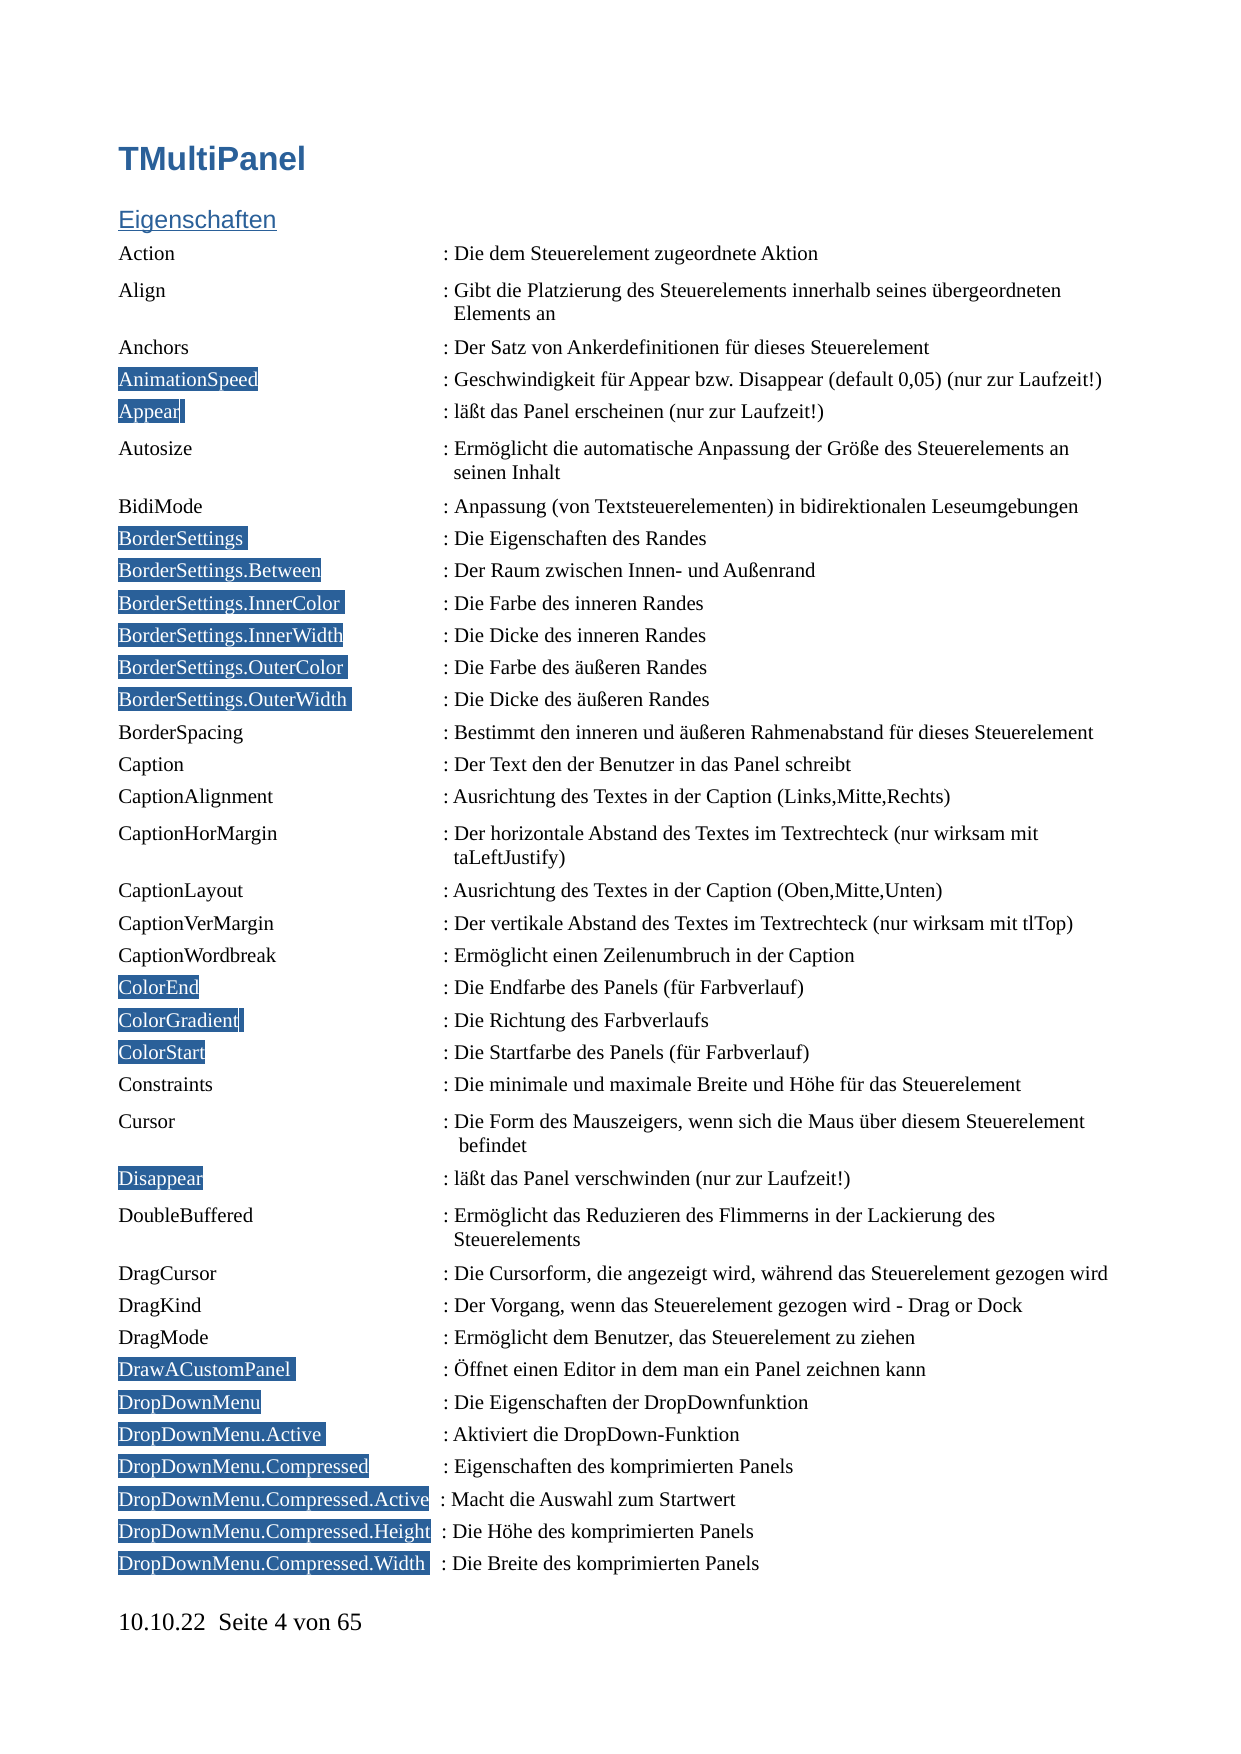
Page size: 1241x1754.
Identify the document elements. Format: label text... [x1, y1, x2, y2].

text DoubleBuffered : Ermöglicht das Reduzieren des Flimmerns in der Lackierung des Steuerelements [118, 1204, 1122, 1251]
subtitle TMultiPanel [118, 139, 1122, 178]
text CaptionHorMargin : Der horizontale Abstand des Textes im Textrechteck (nur wirksam mit taLeftJustify) [118, 822, 1122, 869]
text ColorGradient : Die Richtung des Farbverlaufs [118, 1013, 1122, 1031]
text Appear : läßt das Panel erscheinen (nur zur Laufzeit!) [118, 405, 1122, 422]
text BorderSettings.InnerColor : Die Farbe des inneren Randes [118, 596, 1122, 613]
text Anchors : Der Satz von Ankerdefinitionen für dieses Steuerelement [118, 340, 1122, 358]
text Cursor : Die Form des Mauszeigers, wenn sich die Maus über diesem Steuerelement befindet [118, 1110, 1122, 1157]
text DrawACustomPanel : Öffnet einen Editor in dem man ein Panel zeichnen kann [118, 1363, 1122, 1380]
text AnimationSpeed : Geschwindigkeit für Appear bzw. Disappear (default 0,05) (nur zur Laufzeit!) [118, 372, 1122, 390]
text BorderSpacing : Bestimmt den inneren und äußeren Rahmenabstand für dieses Steuerelement [118, 725, 1122, 743]
text DropDownMenu.Active : Aktiviert die DropDown-Funktion [118, 1427, 1122, 1445]
text DragMode : Ermöglicht dem Benutzer, das Steuerelement zu ziehen [118, 1330, 1122, 1348]
text DropDownMenu : Die Eigenschaften der DropDownfunktion [118, 1395, 1122, 1413]
text BorderSettings : Die Eigenschaften des Randes [118, 531, 1122, 549]
text Constraints : Die minimale und maximale Breite und Höhe für das Steuerelement [118, 1077, 1122, 1095]
text DropDownMenu.Compressed.Active : Macht die Auswahl zum Startwert [118, 1492, 1122, 1509]
text Autosize : Ermöglicht die automatische Anpassung der Größe des Steuerelements an seinen Inhalt [118, 437, 1122, 484]
text ColorStart : Die Startfarbe des Panels (für Farbverlauf) [118, 1045, 1122, 1063]
text CaptionAlignment : Ausrichtung des Textes in der Caption (Links,Mitte,Rechts) [118, 789, 1122, 807]
text CaptionVerMargin : Der vertikale Abstand des Textes im Textrechteck (nur wirksam mit tlTop) [118, 916, 1122, 934]
text DropDownMenu.Compressed.Width : Die Breite des komprimierten Panels [118, 1556, 1122, 1574]
text BorderSettings.InnerWidth : Die Dicke des inneren Randes [118, 628, 1122, 646]
text BorderSettings.Between : Der Raum zwischen Innen- und Außenrand [118, 563, 1122, 581]
text DropDownMenu.Compressed.Height : Die Höhe des komprimierten Panels [118, 1524, 1122, 1542]
text CaptionLayout : Ausrichtung des Textes in der Caption (Oben,Mitte,Unten) [118, 884, 1122, 901]
text BorderSettings.OuterWidth : Die Dicke des äußeren Randes [118, 693, 1122, 710]
text DragKind : Der Vorgang, wenn das Steuerelement gezogen wird - Drag or Dock [118, 1298, 1122, 1316]
text BidiMode : Anpassung (von Textsteuerelementen) in bidirektionalen Leseumgebungen [118, 499, 1122, 517]
text CaptionWordbreak : Ermöglicht einen Zeilenumbruch in der Caption [118, 948, 1122, 966]
text DragCursor : Die Cursorform, die angezeigt wird, während das Steuerelement gezogen wird [118, 1266, 1122, 1283]
text BorderSettings.OuterColor : Die Farbe des äußeren Randes [118, 660, 1122, 678]
text Caption : Der Text den der Benutzer in das Panel schreibt [118, 757, 1122, 775]
text DropDownMenu.Compressed : Eigenschaften des komprimierten Panels [118, 1459, 1122, 1477]
text ColorEnd : Die Endfarbe des Panels (für Farbverlauf) [118, 981, 1122, 998]
text Action : Die dem Steuerelement zugeordnete Aktion [118, 246, 1122, 264]
text Disappear : läßt das Panel verschwinden (nur zur Laufzeit!) [118, 1172, 1122, 1189]
subtitle Eigenschaften [118, 205, 1122, 233]
text Align : Gibt die Platzierung des Steuerelements innerhalb seines übergeordneten Elements an [118, 278, 1122, 326]
